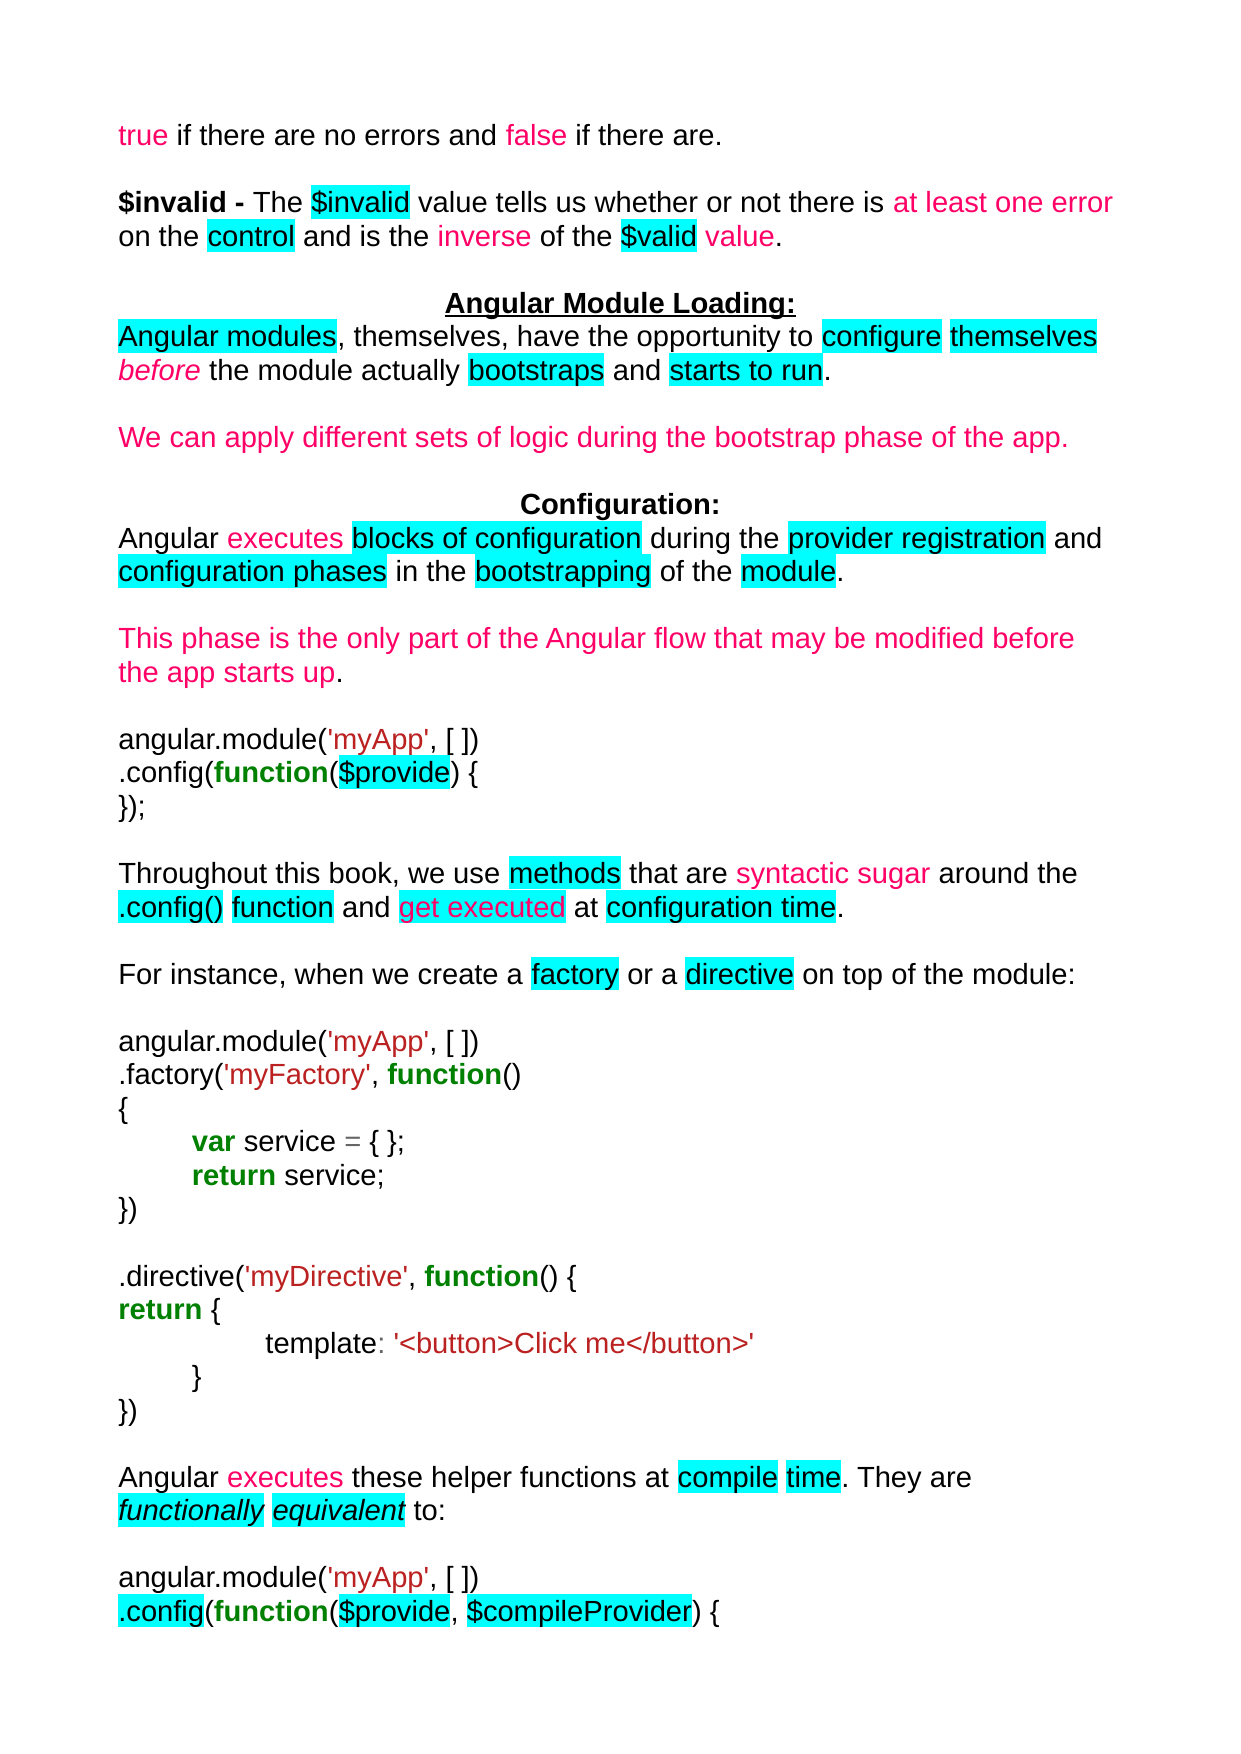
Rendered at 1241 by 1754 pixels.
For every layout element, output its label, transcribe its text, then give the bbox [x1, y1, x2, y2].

text }) [118, 1393, 1122, 1426]
text angular.module('myApp', [ ]) [118, 722, 1122, 755]
text .config(function($provide, $compileProvider) { [118, 1594, 1122, 1627]
text return { [118, 1292, 1122, 1326]
text We can apply different sets of logic during the bootstrap phase of the app. [118, 420, 1122, 453]
text }) [118, 1191, 1122, 1225]
text Angular Module Loading: [118, 286, 1122, 319]
text }); [118, 789, 1122, 822]
text Configuration: [118, 487, 1122, 521]
text .directive('myDirective', function() { [118, 1258, 1122, 1292]
text angular.module('myApp', [ ]) [118, 1024, 1122, 1057]
text } [118, 1359, 1122, 1393]
text template: '<button>Click me</button>' [118, 1326, 1122, 1359]
text Angular executes these helper functions at compile time. They are functionally equivalent to: [118, 1460, 1122, 1527]
text angular.module('myApp', [ ]) [118, 1560, 1122, 1594]
text .config(function($provide) { [118, 755, 1122, 789]
text Angular modules, themselves, have the opportunity to configure themselves before the module actually bootstraps and starts to run. [118, 319, 1122, 386]
text Angular executes blocks of configuration during the provider registration and configuration phases in the bootstrapping of the module. [118, 521, 1122, 588]
text true if there are no errors and false if there are. [118, 118, 1122, 152]
text return service; [118, 1158, 1122, 1191]
text Throughout this book, we use methods that are syntactic sugar around the .config() function and get executed at configuration time. [118, 856, 1122, 923]
text .factory('myFactory', function() [118, 1057, 1122, 1091]
text $invalid - The $invalid value tells us whether or not there is at least one error on the control and is the inverse of the $valid value. [118, 185, 1122, 252]
text For instance, when we create a factory or a directive on top of the module: [118, 957, 1122, 990]
text { [118, 1091, 1122, 1124]
text var service = { }; [118, 1124, 1122, 1158]
text This phase is the only part of the Angular flow that may be modified before the app starts up. [118, 621, 1122, 688]
